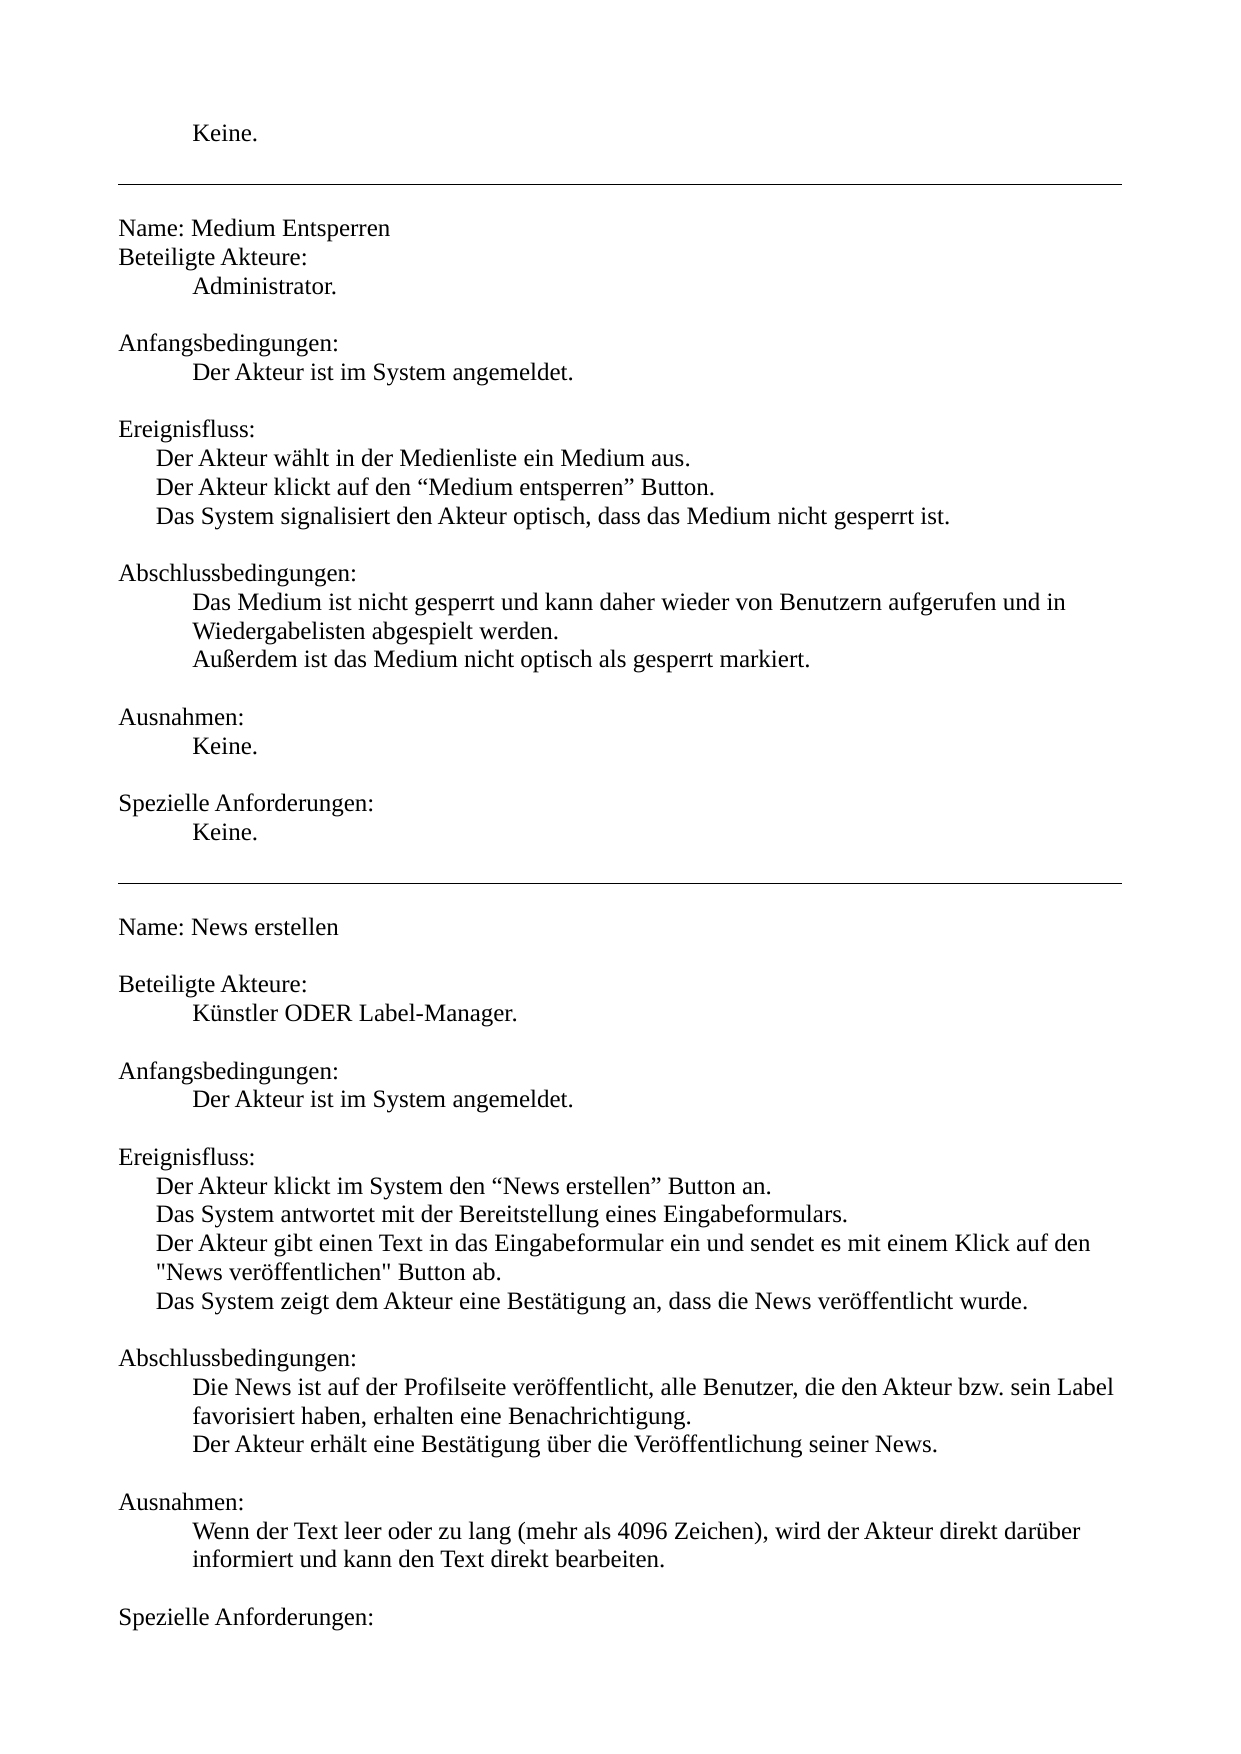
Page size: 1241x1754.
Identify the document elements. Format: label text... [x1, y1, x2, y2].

text Name: Medium Entsperren [118, 213, 1122, 242]
text Anfangsbedingungen: [118, 1056, 1122, 1084]
text Beteiligte Akteure: [118, 969, 1122, 998]
text Abschlussbedingungen: [118, 558, 1122, 587]
text Administrator. [118, 271, 1122, 299]
text Der Akteur erhält eine Bestätigung über die Veröffentlichung seiner News. [118, 1429, 1122, 1458]
text Spezielle Anforderungen: [118, 1602, 1122, 1631]
text Ereignisfluss: [118, 1142, 1122, 1171]
text Beteiligte Akteure: [118, 242, 1122, 271]
text Ausnahmen: [118, 1487, 1122, 1516]
text Keine. [118, 118, 1122, 147]
text Ereignisfluss: [118, 414, 1122, 443]
text Das Medium ist nicht gesperrt und kann daher wieder von Benutzern aufgerufen und in Wiedergabelisten abgespielt werden. [118, 587, 1122, 644]
text Keine. [118, 731, 1122, 759]
text Die News ist auf der Profilseite veröffentlicht, alle Benutzer, die den Akteur bzw. sein Label favorisiert haben, erhalten eine Benachrichtigung. [118, 1372, 1122, 1429]
list Der Akteur gibt einen Text in das Eingabeformular ein und sendet es mit einem Klick auf den "News veröffentlichen" Button ab. [118, 1228, 1122, 1286]
text Anfangsbedingungen: [118, 328, 1122, 357]
text Der Akteur ist im System angemeldet. [118, 1084, 1122, 1113]
text Name: News erstellen [118, 912, 1122, 941]
list Der Akteur klickt im System den “News erstellen” Button an. [118, 1171, 1122, 1199]
text Künstler ODER Label-Manager. [118, 998, 1122, 1027]
list Das System antwortet mit der Bereitstellung eines Eingabeformulars. [118, 1199, 1122, 1228]
text Keine. [118, 817, 1122, 846]
list Das System zeigt dem Akteur eine Bestätigung an, dass die News veröffentlicht wurde. [118, 1286, 1122, 1314]
text Der Akteur ist im System angemeldet. [118, 357, 1122, 386]
text Außerdem ist das Medium nicht optisch als gesperrt markiert. [118, 644, 1122, 673]
text Wenn der Text leer oder zu lang (mehr als 4096 Zeichen), wird der Akteur direkt darüber informiert und kann den Text direkt bearbeiten. [118, 1516, 1122, 1573]
list Der Akteur klickt auf den “Medium entsperren” Button. [118, 472, 1122, 501]
list Das System signalisiert den Akteur optisch, dass das Medium nicht gesperrt ist. [118, 501, 1122, 529]
text Spezielle Anforderungen: [118, 788, 1122, 817]
list Der Akteur wählt in der Medienliste ein Medium aus. [118, 443, 1122, 472]
text Abschlussbedingungen: [118, 1343, 1122, 1372]
text Ausnahmen: [118, 702, 1122, 731]
